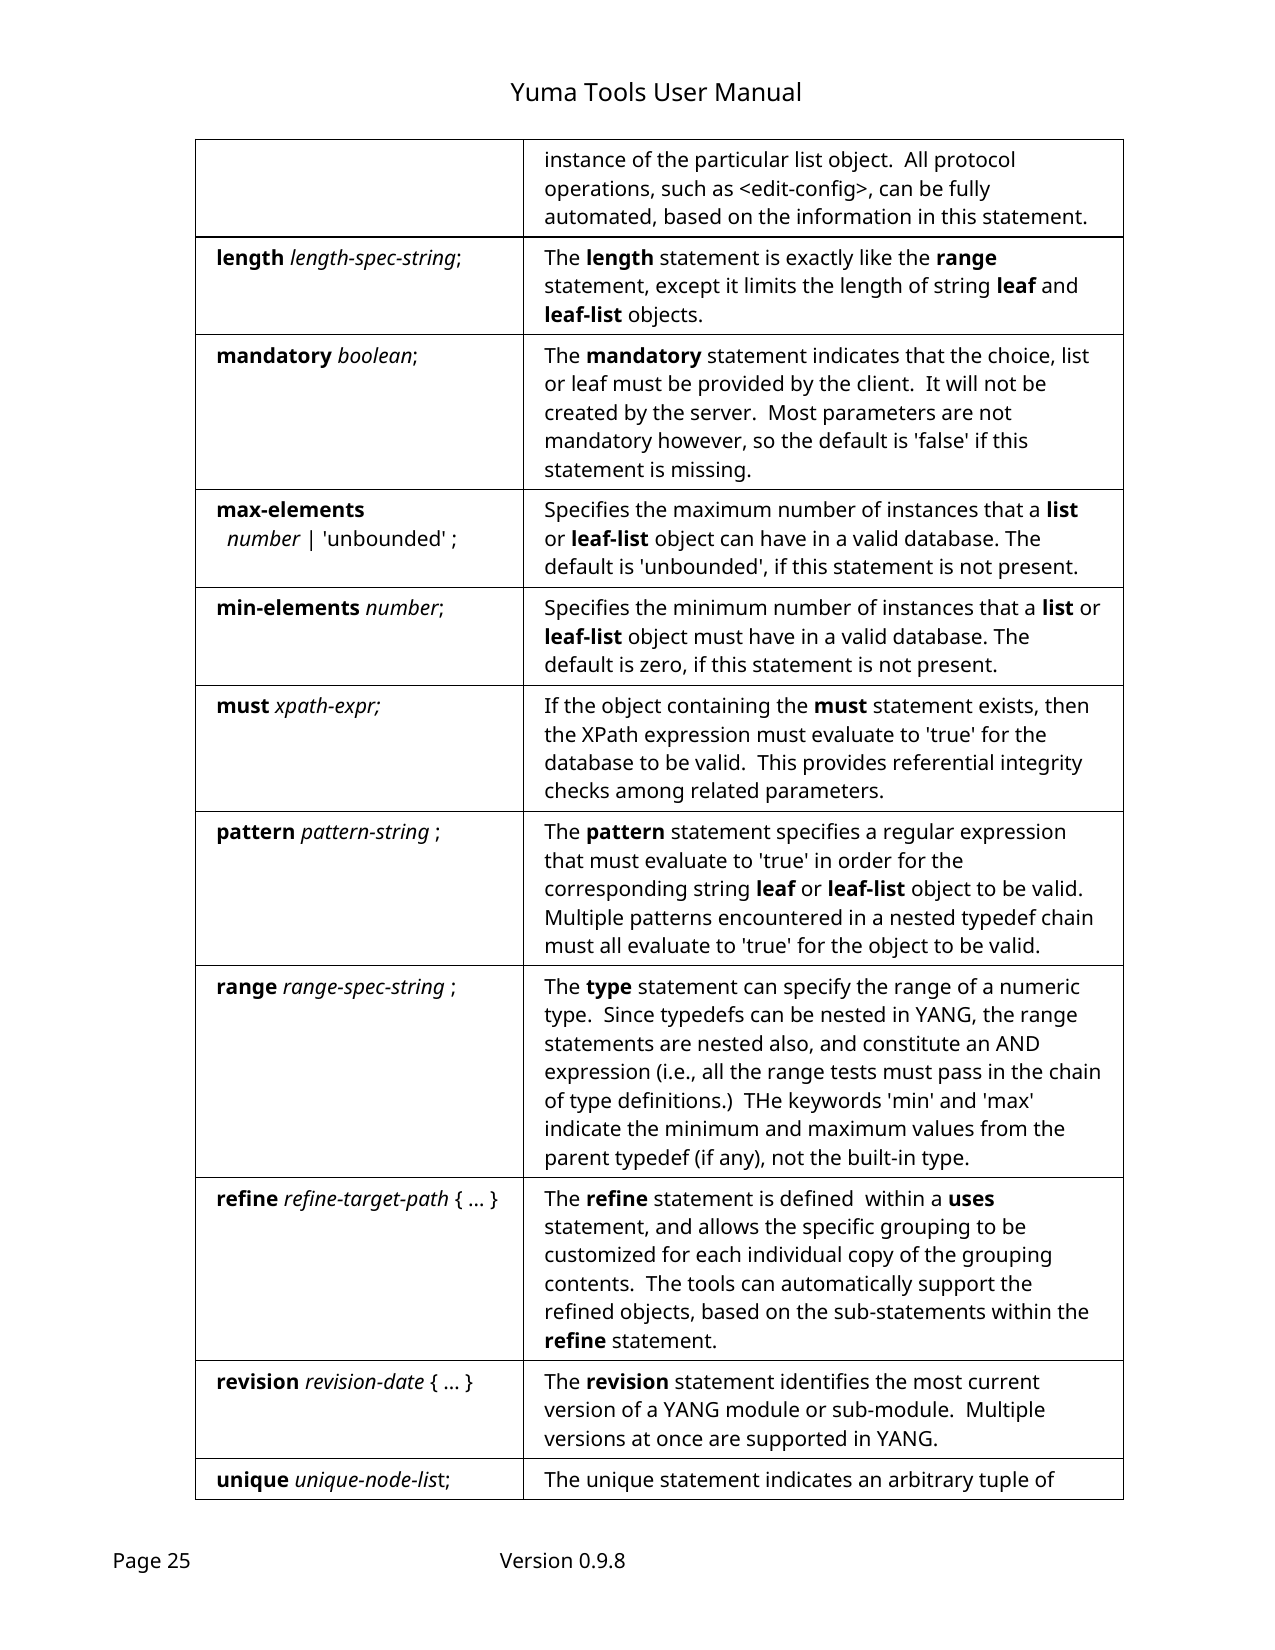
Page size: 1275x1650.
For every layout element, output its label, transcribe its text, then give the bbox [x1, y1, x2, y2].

table_cell The revision statement identifies the most current version of a YANG module or sub-module. Multiple versions at once are supported in YANG. [524, 1361, 1123, 1458]
table_cell Specifies the maximum number of instances that a list or leaf-list object can have in a valid database. The default is 'unbounded', if this statement is not present. [524, 490, 1123, 587]
table_cell The pattern statement specifies a regular expression that must evaluate to 'true' in order for the corresponding string leaf or leaf-list object to be valid. Multiple patterns encountered in a nested typedef chain must all evaluate to 'true' for the object to be valid. [524, 812, 1123, 965]
table_cell pattern pattern-string ; [196, 812, 523, 965]
table_cell mandatory boolean; [196, 335, 523, 489]
table_cell Specifies the minimum number of instances that a list or leaf-list object must have in a valid database. The default is zero, if this statement is not present. [524, 588, 1123, 684]
table_cell The refine statement is defined within a uses statement, and allows the specific grouping to be customized for each individual copy of the grouping contents. The tools can automatically support the refined objects, based on the sub-statements within the refine statement. [524, 1178, 1123, 1360]
table_cell unique unique-node-list; [196, 1459, 523, 1499]
table_cell If the object containing the must statement exists, then the XPath expression must evaluate to 'true' for the database to be valid. This provides referential integrity checks among related parameters. [524, 686, 1123, 811]
table_cell instance of the particular list object. All protocol operations, such as <edit-config>, can be fully automated, based on the information in this statement. [524, 140, 1123, 236]
table_cell The length statement is exactly like the range statement, except it limits the length of string leaf and leaf-list objects. [524, 238, 1123, 334]
table_cell must xpath-expr; [196, 686, 523, 811]
table_cell revision revision-date { … } [196, 1361, 523, 1458]
table_cell The type statement can specify the range of a numeric type. Since typedefs can be nested in YANG, the range statements are nested also, and constitute an AND expression (i.e., all the range tests must pass in the chain of type definitions.) THe keywords 'min' and 'max' indicate the minimum and maximum values from the parent typedef (if any), not the built-in type. [524, 966, 1123, 1177]
table_cell [196, 140, 523, 236]
table_cell length length-spec-string; [196, 238, 523, 334]
table_cell min-elements number; [196, 588, 523, 684]
table_cell max-elements number | 'unbounded' ; [196, 490, 523, 587]
table_cell refine refine-target-path { … } [196, 1178, 523, 1360]
table_cell range range-spec-string ; [196, 966, 523, 1177]
table_cell The unique statement indicates an arbitrary tuple of [524, 1459, 1123, 1499]
table_cell The mandatory statement indicates that the choice, list or leaf must be provided by the client. It will not be created by the server. Most parameters are not mandatory however, so the default is 'false' if this statement is missing. [524, 335, 1123, 489]
